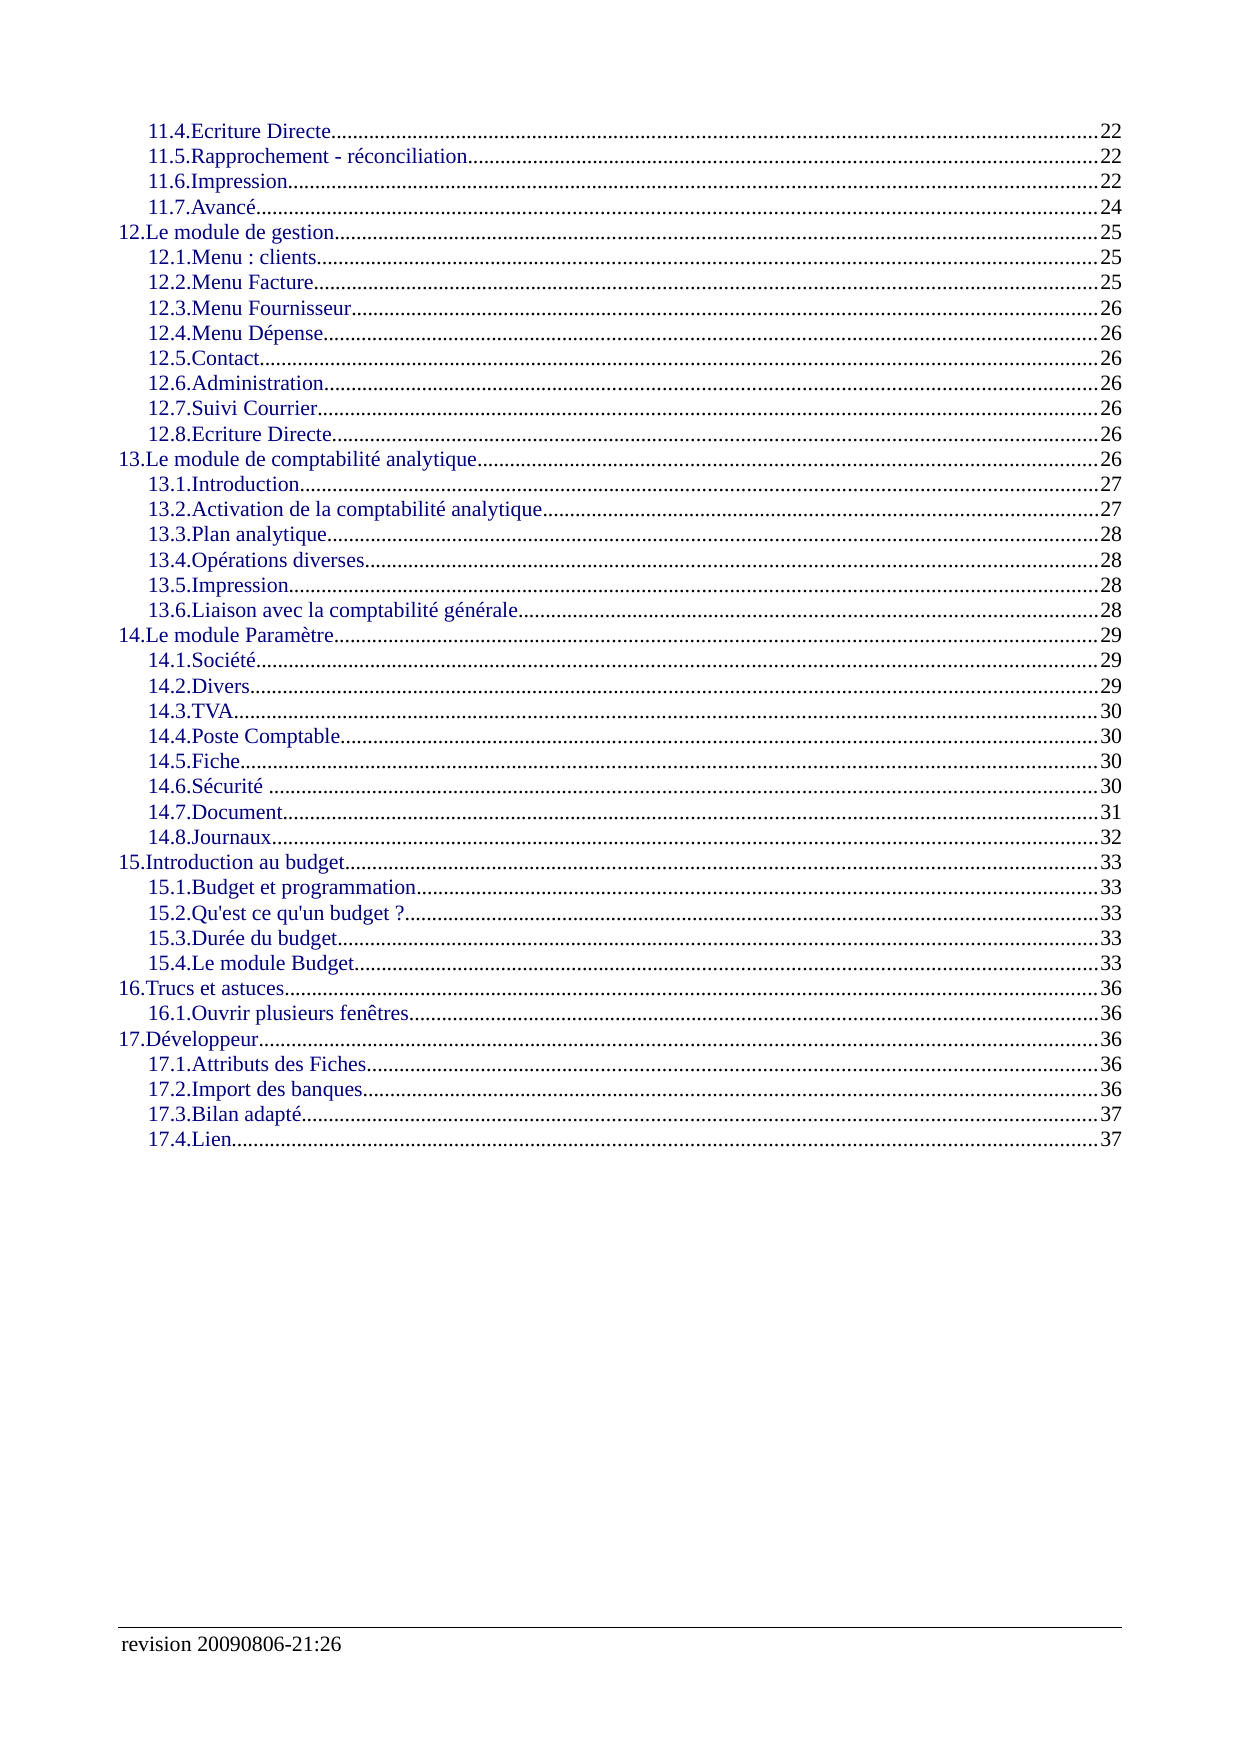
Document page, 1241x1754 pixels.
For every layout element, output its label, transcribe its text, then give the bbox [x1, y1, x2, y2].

text 12.1.Menu : clients 25 [148, 244, 1122, 269]
text 17.Développeur 36 [118, 1026, 1122, 1051]
text 12.6.Administration 26 [148, 370, 1122, 395]
text 16.1.Ouvrir plusieurs fenêtres 36 [148, 1000, 1122, 1026]
text 14.7.Document 31 [148, 799, 1122, 824]
text 13.4.Opérations diverses 28 [148, 547, 1122, 572]
text 14.6.Sécurité 30 [148, 773, 1122, 799]
text 13.1.Introduction 27 [148, 471, 1122, 496]
text 15.1.Budget et programmation 33 [148, 874, 1122, 899]
text 11.6.Impression 22 [148, 168, 1122, 194]
text 17.1.Attributs des Fiches 36 [148, 1051, 1122, 1076]
text 12.7.Suivi Courrier 26 [148, 395, 1122, 421]
text 13.5.Impression 28 [148, 572, 1122, 597]
text 13.6.Liaison avec la comptabilité générale 28 [148, 597, 1122, 622]
text 17.3.Bilan adapté 37 [148, 1101, 1122, 1126]
text 15.Introduction au budget 33 [118, 849, 1122, 874]
text 12.2.Menu Facture 25 [148, 269, 1122, 294]
text 12.Le module de gestion 25 [118, 219, 1122, 244]
text 14.4.Poste Comptable 30 [148, 723, 1122, 748]
text 12.8.Ecriture Directe 26 [148, 421, 1122, 446]
text 14.3.TVA 30 [148, 698, 1122, 723]
text 17.4.Lien 37 [148, 1126, 1122, 1152]
text 13.Le module de comptabilité analytique 26 [118, 446, 1122, 471]
text 12.5.Contact 26 [148, 345, 1122, 370]
text 14.Le module Paramètre 29 [118, 622, 1122, 647]
text 14.8.Journaux 32 [148, 824, 1122, 849]
text 11.7.Avancé 24 [148, 194, 1122, 219]
text 13.3.Plan analytique 28 [148, 521, 1122, 547]
text 11.5.Rapprochement - réconciliation 22 [148, 143, 1122, 168]
text 14.2.Divers 29 [148, 673, 1122, 698]
text 12.3.Menu Fournisseur 26 [148, 294, 1122, 320]
text 14.5.Fiche 30 [148, 748, 1122, 773]
text 17.2.Import des banques 36 [148, 1076, 1122, 1101]
text 15.2.Qu'est ce qu'un budget ? 33 [148, 899, 1122, 925]
text 13.2.Activation de la comptabilité analytique 27 [148, 496, 1122, 521]
text 15.4.Le module Budget 33 [148, 950, 1122, 975]
text 15.3.Durée du budget 33 [148, 925, 1122, 950]
text 11.4.Ecriture Directe 22 [148, 118, 1122, 143]
text 12.4.Menu Dépense 26 [148, 320, 1122, 345]
text 14.1.Société 29 [148, 647, 1122, 673]
text 16.Trucs et astuces 36 [118, 975, 1122, 1000]
